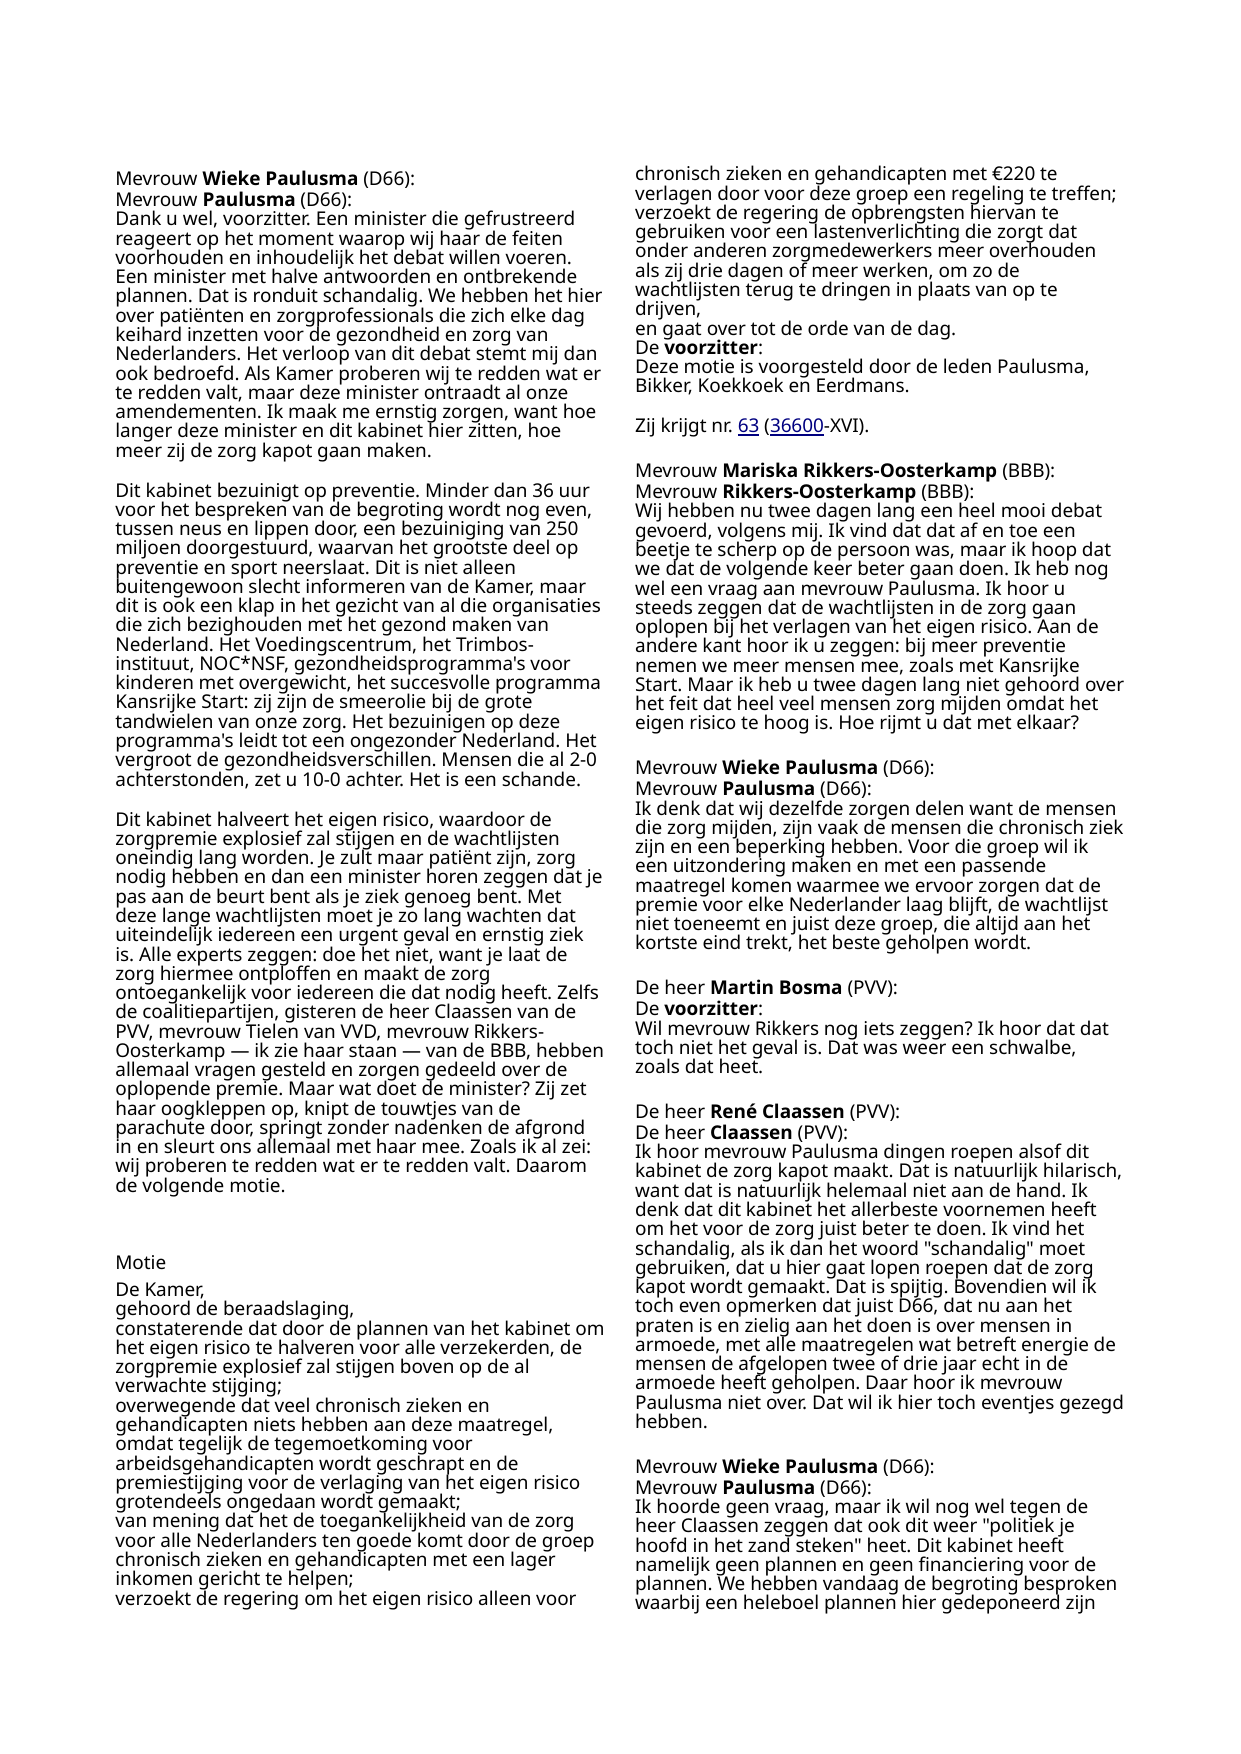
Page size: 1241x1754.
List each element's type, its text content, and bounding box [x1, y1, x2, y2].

text overwegende dat veel chronisch zieken en gehandicapten niets hebben aan deze maatregel, omdat tegelijk de tegemoetkoming voor arbeidsgehandicapten wordt geschrapt en de premiestijging voor de verlaging van het eigen risico grotendeels ongedaan wordt gemaakt; [115, 1397, 605, 1512]
text Wij hebben nu twee dagen lang een heel mooi debat gevoerd, volgens mij. Ik vind dat dat af en toe een beetje te scherp op de persoon was, maar ik hoop dat we dat de volgende keer beter gaan doen. Ik heb nog wel een vraag aan mevrouw Paulusma. Ik hoor u steeds zeggen dat de wachtlijsten in de zorg gaan oplopen bij het verlagen van het eigen risico. Aan de andere kant hoor ik u zeggen: bij meer preventie nemen we meer mensen mee, zoals met Kansrijke Start. Maar ik heb u twee dagen lang niet gehoord over het feit dat heel veel mensen zorg mijden omdat het eigen risico te hoog is. Hoe rijmt u dat met elkaar? [635, 502, 1125, 734]
text Mevrouw Paulusma (D66): [635, 1479, 1125, 1498]
text verzoekt de regering om het eigen risico alleen voor [115, 1589, 605, 1609]
text Dit kabinet halveert het eigen risico, waardoor de zorgpremie explosief zal stijgen en de wachtlijsten oneindig lang worden. Je zult maar patiënt zijn, zorg nodig hebben en dan een minister horen zeggen dat je pas aan de beurt bent als je ziek genoeg bent. Met deze lange wachtlijsten moet je zo lang wachten dat uiteindelijk iedereen een urgent geval en ernstig ziek is. Alle experts zeggen: doe het niet, want je laat de zorg hiermee ontploffen en maakt de zorg ontoegankelijk voor iedereen die dat nodig heeft. Zelfs de coalitiepartijen, gisteren de heer Claassen van de PVV, mevrouw Tielen van VVD, mevrouw Rikkers-Oosterkamp — ik zie haar staan — van de BBB, hebben allemaal vragen gesteld en zorgen gedeeld over de oplopende premie. Maar wat doet de minister? Zij zet haar oogkleppen op, knipt de touwtjes van de parachute door, springt zonder nadenken de afgrond in en sleurt ons allemaal met haar mee. Zoals ik al zei: wij proberen te redden wat er te redden valt. Daarom de volgende motie. [115, 811, 605, 1196]
text De voorzitter: [635, 339, 1125, 358]
text De voorzitter: [635, 1000, 1125, 1019]
text Ik hoorde geen vraag, maar ik wil nog wel tegen de heer Claassen zeggen dat ook dit weer "politiek je hoofd in het zand steken" heet. Dit kabinet heeft namelijk geen plannen en geen financiering voor de plannen. We hebben vandaag de begroting besproken waarbij een heleboel plannen hier gedeponeerd zijn [635, 1498, 1125, 1614]
text gehoord de beraadslaging, [115, 1300, 605, 1320]
text Mevrouw Rikkers-Oosterkamp (BBB): [635, 483, 1125, 502]
text Dank u wel, voorzitter. Een minister die gefrustreerd reageert op het moment waarop wij haar de feiten voorhouden en inhoudelijk het debat willen voeren. Een minister met halve antwoorden en ontbrekende plannen. Dat is ronduit schandalig. We hebben het hier over patiënten en zorgprofessionals die zich elke dag keihard inzetten voor de gezondheid en zorg van Nederlanders. Het verloop van dit debat stemt mij dan ook bedroefd. Als Kamer proberen wij te redden wat er te redden valt, maar deze minister ontraadt al onze amendementen. Ik maak me ernstig zorgen, want hoe langer deze minister en dit kabinet hier zitten, hoe meer zij de zorg kapot gaan maken. [115, 210, 605, 461]
text De heer René Claassen (PVV): [635, 1098, 1125, 1124]
text Dit kabinet bezuinigt op preventie. Minder dan 36 uur voor het bespreken van de begroting wordt nog even, tussen neus en lippen door, een bezuiniging van 250 miljoen doorgestuurd, waarvan het grootste deel op preventie en sport neerslaat. Dit is niet alleen buitengewoon slecht informeren van de Kamer, maar dit is ook een klap in het gezicht van al die organisaties die zich bezighouden met het gezond maken van Nederland. Het Voedingscentrum, het Trimbos-instituut, NOC*NSF, gezondheidsprogramma's voor kinderen met overgewicht, het succesvolle programma Kansrijke Start: zij zijn de smeerolie bij de grote tandwielen van onze zorg. Het bezuinigen op deze programma's leidt tot een ongezonder Nederland. Het vergroot de gezondheidsverschillen. Mensen die al 2-0 achterstonden, zet u 10-0 achter. Het is een schande. [115, 482, 605, 790]
text Mevrouw Wieke Paulusma (D66): [635, 754, 1125, 780]
text Motie [115, 1249, 605, 1275]
text Deze motie is voorgesteld door de leden Paulusma, Bikker, Koekkoek en Eerdmans. [635, 358, 1125, 397]
text Zij krijgt nr. 63 (36600-XVI). [635, 417, 1125, 437]
text van mening dat het de toegankelijkheid van de zorg voor alle Nederlanders ten goede komt door de groep chronisch zieken en gehandicapten met een lager inkomen gericht te helpen; [115, 1512, 605, 1589]
text Ik denk dat wij dezelfde zorgen delen want de mensen die zorg mijden, zijn vaak de mensen die chronisch ziek zijn en een beperking hebben. Voor die groep wil ik een uitzondering maken en met een passende maatregel komen waarmee we ervoor zorgen dat de premie voor elke Nederlander laag blijft, de wachtlijst niet toeneemt en juist deze groep, die altijd aan het kortste eind trekt, het beste geholpen wordt. [635, 799, 1125, 954]
text Wil mevrouw Rikkers nog iets zeggen? Ik hoor dat dat toch niet het geval is. Dat was weer een schwalbe, zoals dat heet. [635, 1019, 1125, 1077]
text en gaat over tot de orde van de dag. [635, 319, 1125, 339]
text chronisch zieken en gehandicapten met €220 te verlagen door voor deze groep een regeling te treffen; [635, 165, 1125, 204]
text Mevrouw Paulusma (D66): [635, 780, 1125, 799]
text Mevrouw Paulusma (D66): [115, 191, 605, 210]
text constaterende dat door de plannen van het kabinet om het eigen risico te halveren voor alle verzekerden, de zorgpremie explosief zal stijgen boven op de al verwachte stijging; [115, 1320, 605, 1397]
text De Kamer, [115, 1281, 605, 1300]
text Ik hoor mevrouw Paulusma dingen roepen alsof dit kabinet de zorg kapot maakt. Dat is natuurlijk hilarisch, want dat is natuurlijk helemaal niet aan de hand. Ik denk dat dit kabinet het allerbeste voornemen heeft om het voor de zorg juist beter te doen. Ik vind het schandalig, als ik dan het woord "schandalig" moet gebruiken, dat u hier gaat lopen roepen dat de zorg kapot wordt gemaakt. Dat is spijtig. Bovendien wil ik toch even opmerken dat juist D66, dat nu aan het praten is en zielig aan het doen is over mensen in armoede, met alle maatregelen wat betreft energie de mensen de afgelopen twee of drie jaar echt in de armoede heeft geholpen. Daar hoor ik mevrouw Paulusma niet over. Dat wil ik hier toch eventjes gezegd hebben. [635, 1143, 1125, 1432]
text De heer Martin Bosma (PVV): [635, 974, 1125, 1000]
text Mevrouw Wieke Paulusma (D66): [115, 165, 605, 191]
text verzoekt de regering de opbrengsten hiervan te gebruiken voor een lastenverlichting die zorgt dat onder anderen zorgmedewerkers meer overhouden als zij drie dagen of meer werken, om zo de wachtlijsten terug te dringen in plaats van op te drijven, [635, 204, 1125, 319]
text Mevrouw Mariska Rikkers-Oosterkamp (BBB): [635, 457, 1125, 483]
text De heer Claassen (PVV): [635, 1124, 1125, 1143]
text Mevrouw Wieke Paulusma (D66): [635, 1453, 1125, 1479]
